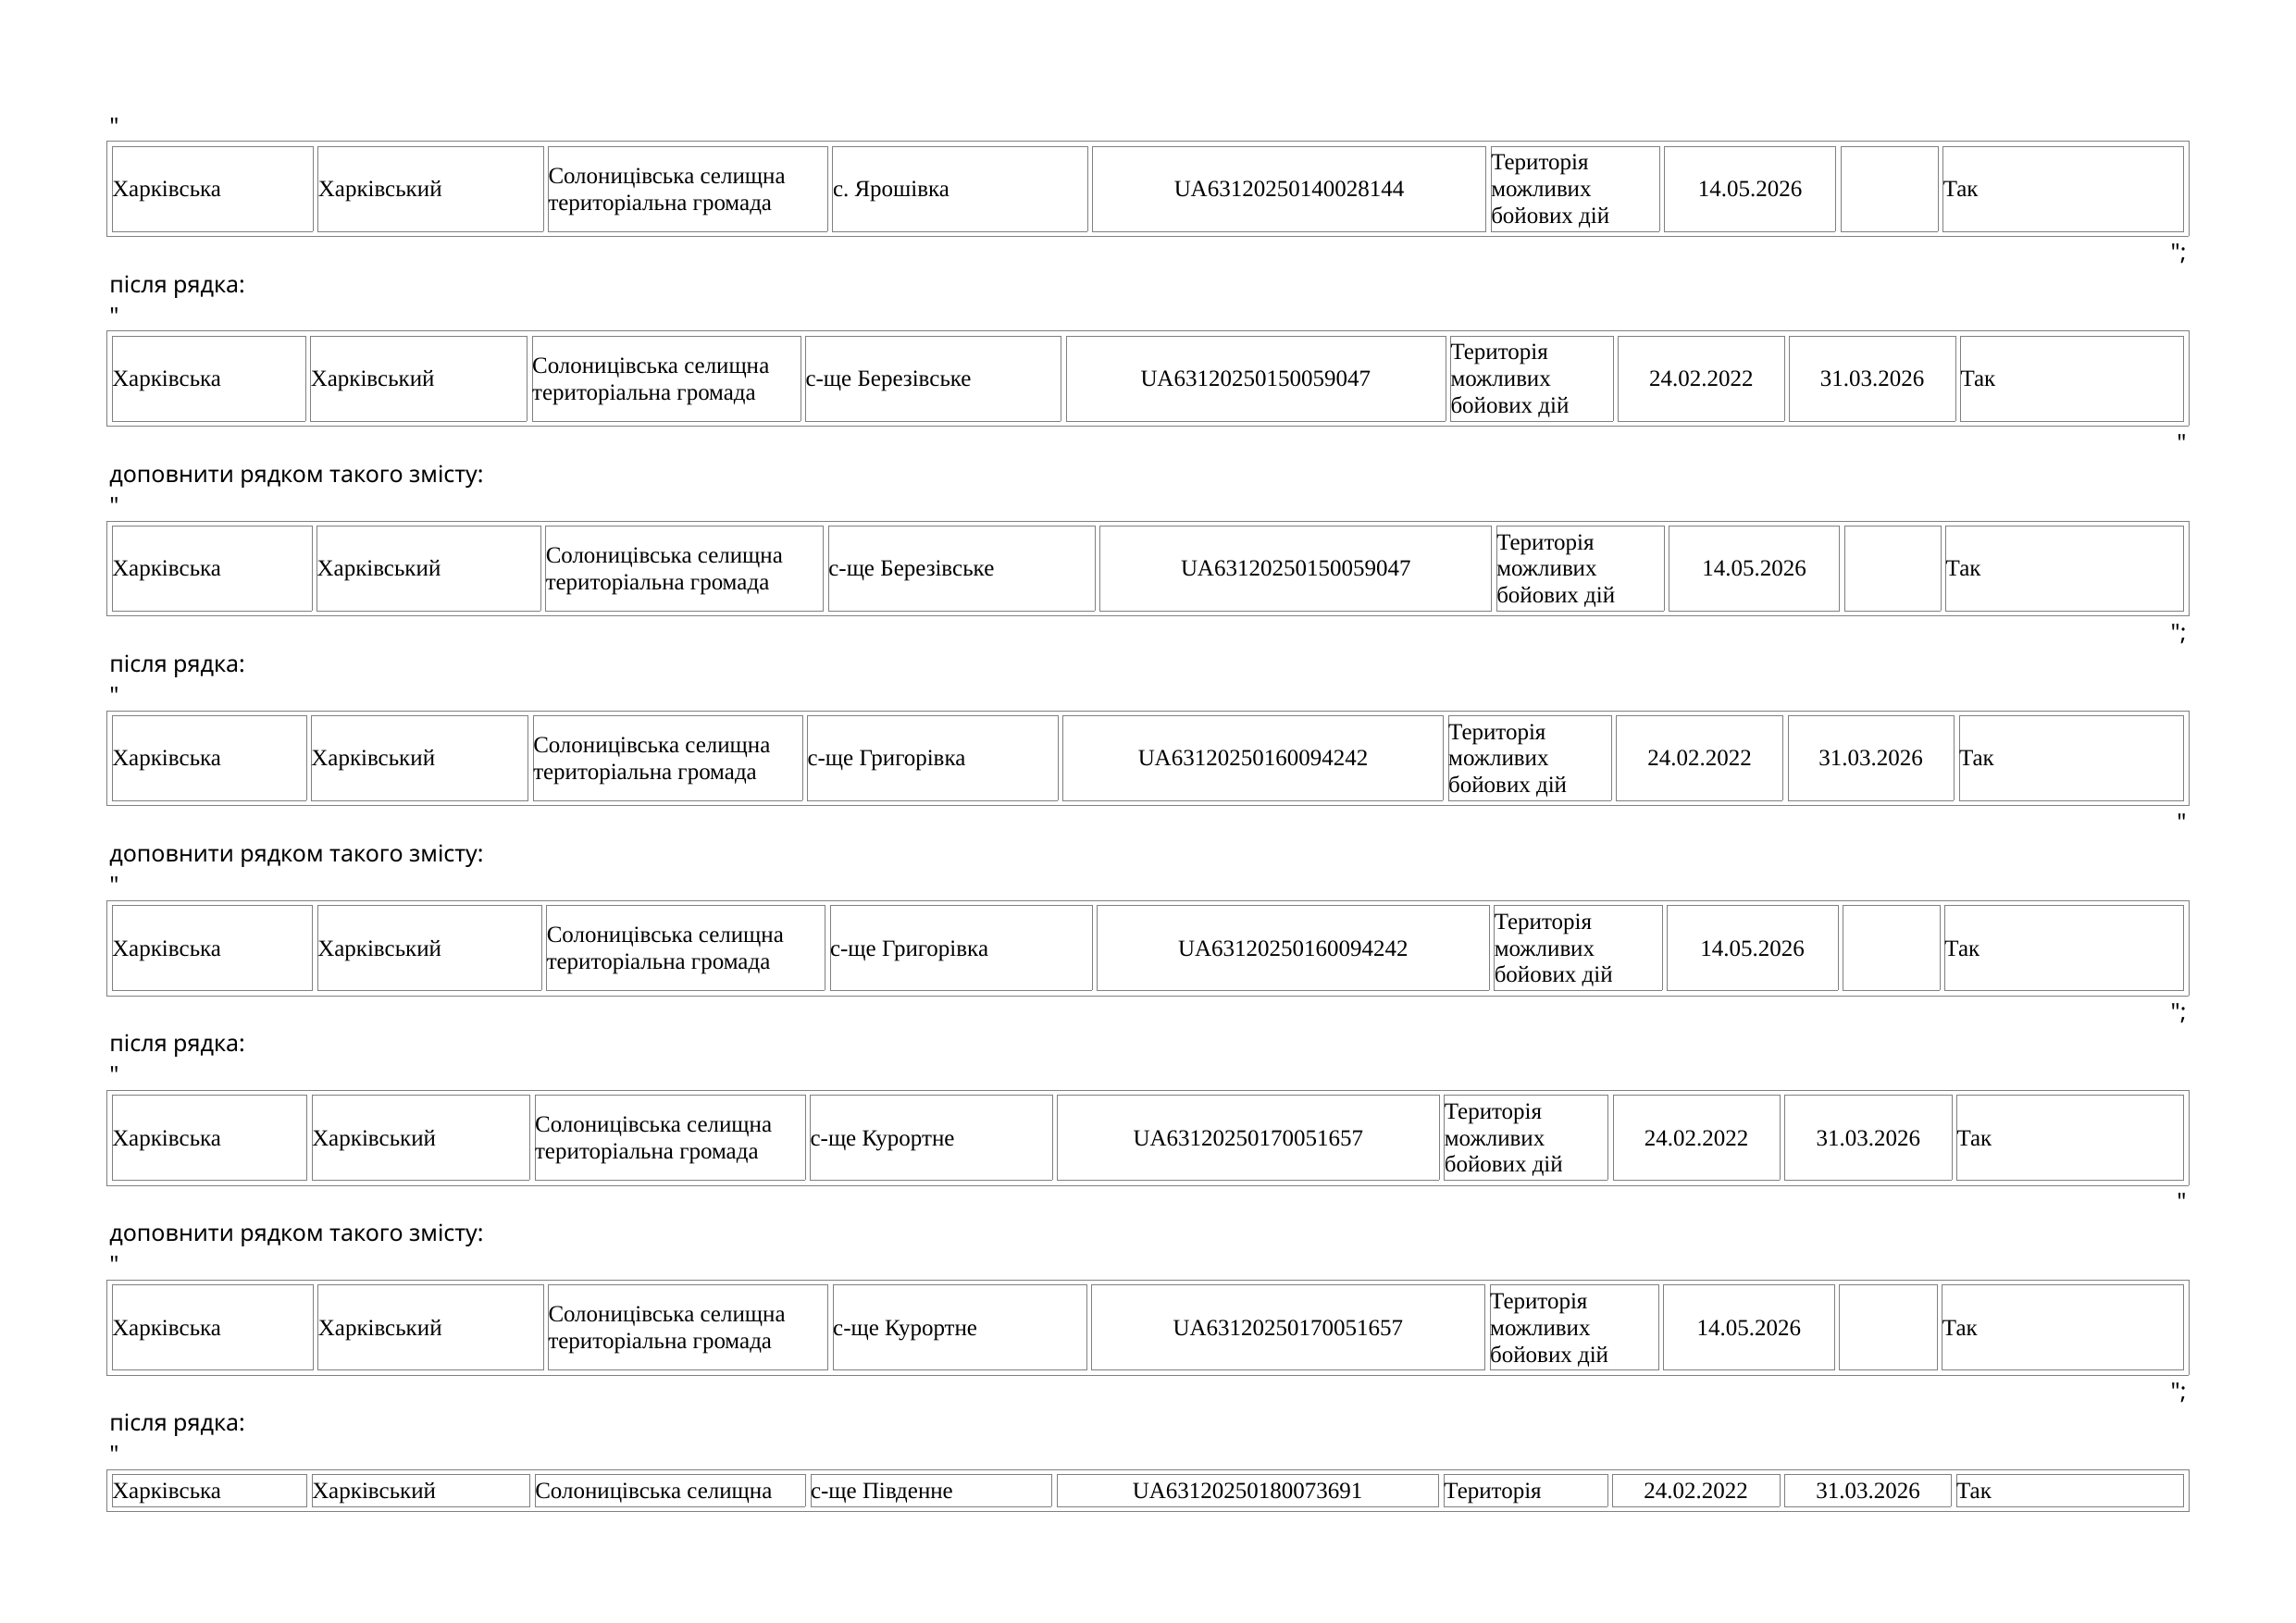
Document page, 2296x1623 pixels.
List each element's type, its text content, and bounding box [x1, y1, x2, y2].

table_header с-ще Березівське [825, 522, 1098, 611]
table_header UA63120250150059047 [1098, 522, 1494, 611]
text " [109, 806, 2186, 836]
table_header Так [1957, 331, 2186, 421]
table_header с. Ярошівка [830, 142, 1089, 231]
table_header Так [1943, 522, 2186, 611]
table_header Харківська [109, 142, 316, 231]
table_header 14.05.2026 [1667, 522, 1842, 611]
table_header Харківська [109, 522, 314, 611]
table_header с-ще Григорівка [804, 712, 1061, 800]
table_header Харківський [315, 901, 544, 990]
text "; [109, 997, 2186, 1026]
text "; [109, 237, 2186, 267]
text " [109, 678, 2186, 710]
table_header 24.02.2022 [1610, 1091, 1782, 1180]
table_header 14.05.2026 [1664, 901, 1840, 990]
table_header UA63120250160094242 [1061, 712, 1446, 800]
table_header 31.03.2026 [1782, 1091, 1954, 1180]
table_header [1840, 1285, 1937, 1369]
table_header UA63120250180073691 [1054, 1470, 1441, 1506]
text доповнити рядком такого змісту: [109, 836, 2186, 868]
table_header Так [1954, 1470, 2186, 1506]
table_header [1838, 142, 1941, 231]
table_header Солоницівська селищна територіальна громада [545, 1281, 830, 1369]
text після рядка: [109, 1406, 2186, 1438]
text " [109, 299, 2186, 330]
text " [109, 1186, 2186, 1217]
table_header 24.02.2022 [1614, 712, 1785, 800]
table_header Так [1940, 1281, 2186, 1369]
table_header Солоницівська селищна територіальна громада [532, 1091, 807, 1180]
text доповнити рядком такого змісту: [109, 457, 2186, 489]
table_header Територія можливих бойових дій [1487, 1281, 1660, 1369]
text після рядка: [109, 1026, 2186, 1059]
table_header Територія можливих бойових дій [1442, 1091, 1610, 1180]
table_header UA63120250170051657 [1055, 1091, 1442, 1180]
table_header Харківський [316, 142, 545, 231]
table_header 31.03.2026 [1787, 331, 1957, 421]
table_header Харківська [109, 1281, 316, 1369]
table_header Харківська [109, 1470, 309, 1506]
table_header Територія можливих бойових дій [1446, 712, 1614, 800]
text " [109, 489, 2186, 520]
table_header Територія можливих бойових дій [1447, 331, 1616, 421]
table_header 31.03.2026 [1785, 712, 1956, 800]
table_header 14.05.2026 [1660, 1281, 1837, 1369]
table_header 14.05.2026 [1661, 142, 1838, 231]
table_header Харківська [109, 331, 308, 421]
table_header Територія можливих бойових дій [1492, 901, 1664, 990]
table_header Харківський [309, 1470, 532, 1506]
table_header Солоницівська селищна територіальна громада [545, 142, 830, 231]
table_header с-ще Курортне [808, 1091, 1054, 1180]
text після рядка: [109, 267, 2186, 299]
table_header Солоницівська селищна територіальна громада [529, 331, 802, 421]
table_header Харківська [109, 1091, 309, 1180]
table_header [1842, 522, 1942, 611]
table_header с-ще Курортне [830, 1281, 1088, 1369]
table_header Територія [1441, 1470, 1609, 1506]
table_header Так [1956, 712, 2186, 800]
table_header Так [1941, 142, 2186, 231]
table_header Харківський [308, 712, 530, 800]
table_header Солоницівська селищна територіальна громада [544, 901, 827, 990]
table_header Харківська [109, 901, 315, 990]
table_header [1840, 901, 1942, 990]
table_header Харківський [315, 522, 543, 611]
table_header UA63120250150059047 [1063, 331, 1447, 421]
text "; [109, 1376, 2186, 1406]
table_header с-ще Григорівка [827, 901, 1094, 990]
text " [109, 1248, 2186, 1280]
table_header Так [1954, 1091, 2186, 1180]
table_header с-ще Південне [808, 1470, 1054, 1506]
text після рядка: [109, 647, 2186, 678]
table_header Солоницівська селищна територіальна громада [543, 522, 825, 611]
table_header Територія можливих бойових дій [1488, 142, 1661, 231]
table_header Солоницівська селищна територіальна громада [530, 712, 804, 800]
text " [109, 109, 2186, 141]
table_header Солоницівська селищна [532, 1470, 808, 1506]
table_header UA63120250160094242 [1095, 901, 1492, 990]
table_header Територія можливих бойових дій [1494, 522, 1667, 611]
table_header [1837, 1281, 1940, 1369]
table_header с-ще Березівське [803, 331, 1063, 421]
text доповнити рядком такого змісту: [109, 1217, 2186, 1248]
table_header 24.02.2022 [1616, 331, 1787, 421]
text " [109, 1059, 2186, 1090]
table_header 31.03.2026 [1781, 1470, 1954, 1506]
table_header Так [1942, 901, 2186, 990]
table_header Харківський [309, 1091, 532, 1180]
table_header [1843, 906, 1940, 990]
table_header Харківська [109, 712, 308, 800]
table_header [1842, 147, 1938, 231]
text " [109, 1438, 2186, 1469]
table_header UA63120250140028144 [1090, 142, 1488, 231]
table_header Харківський [316, 1281, 545, 1369]
text "; [109, 616, 2186, 647]
table_header UA63120250170051657 [1088, 1281, 1487, 1369]
text " [109, 427, 2186, 457]
text " [109, 868, 2186, 900]
table_header 24.02.2022 [1610, 1470, 1781, 1506]
table_header [1845, 527, 1941, 611]
table_header Харківський [308, 331, 529, 421]
